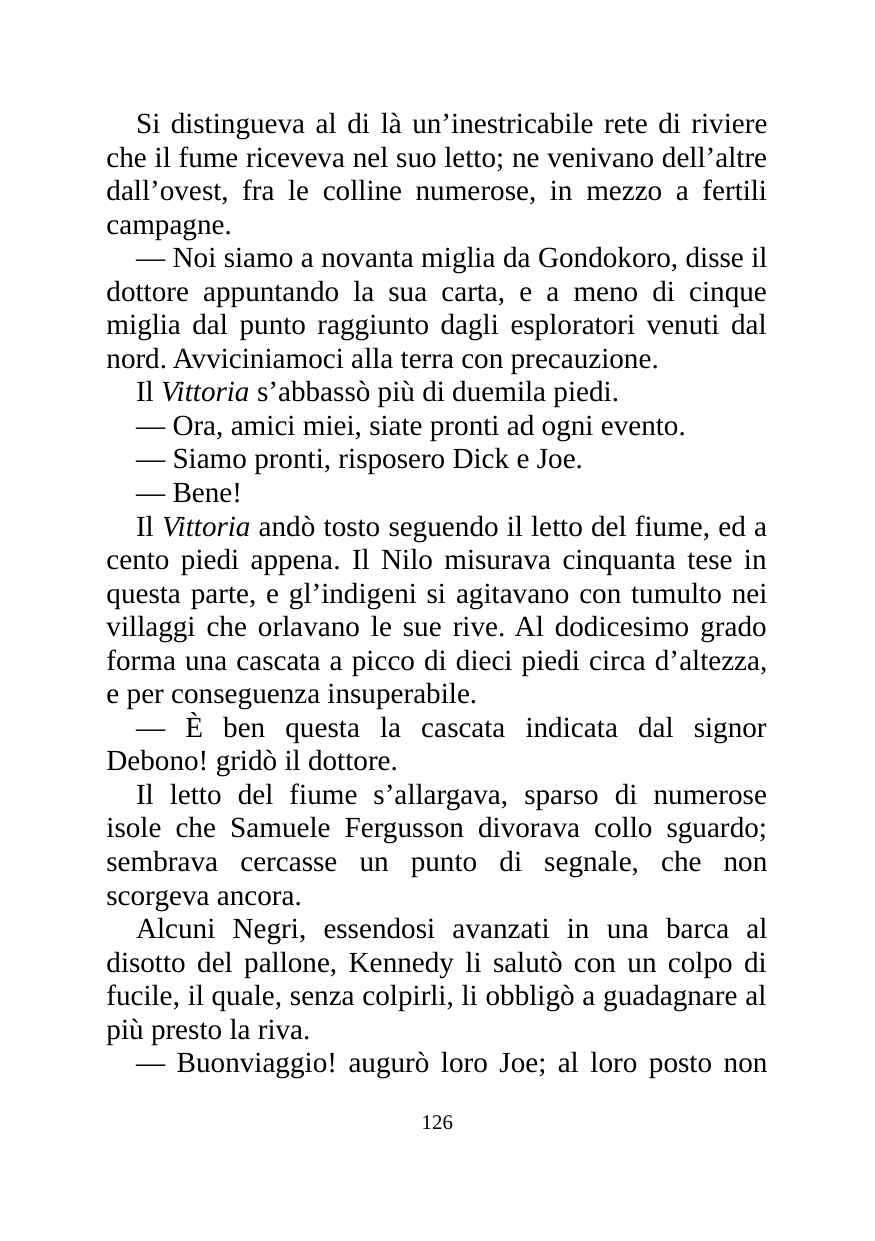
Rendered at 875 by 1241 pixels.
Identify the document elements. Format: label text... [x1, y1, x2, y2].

text Si distingueva al di là un’inestricabile rete di riviere che il fume riceveva nel suo letto; ne venivano dell’altre dall’ovest, fra le colline numerose, in mezzo a fertili campagne. [106, 106, 768, 240]
text — Noi siamo a novanta miglia da Gondokoro, disse il dottore appuntando la sua carta, e a meno di cinque miglia dal punto raggiunto dagli esploratori venuti dal nord. Avviciniamoci alla terra con precauzione. [106, 240, 768, 374]
text — Siamo pronti, risposero Dick e Joe. [106, 442, 768, 475]
text — Ora, amici miei, siate pronti ad ogni evento. [106, 408, 768, 442]
text Il Vittoria andò tosto seguendo il letto del fiume, ed a cento piedi appena. Il Nilo misurava cinquanta tese in questa parte, e gl’indigeni si agitavano con tumulto nei villaggi che orlavano le sue rive. Al dodicesimo grado forma una cascata a picco di dieci piedi circa d’altezza, e per conseguenza insuperabile. [106, 509, 768, 710]
text — È ben questa la cascata indicata dal signor Debono! gridò il dottore. [106, 710, 768, 777]
text Il Vittoria s’abbassò più di duemila piedi. [106, 374, 768, 408]
text Il letto del fiume s’allargava, sparso di numerose isole che Samuele Fergusson divorava collo sguardo; sembrava cercasse un punto di segnale, che non scorgeva ancora. [106, 777, 768, 911]
text — Buonviaggio! augurò loro Joe; al loro posto non [106, 1045, 768, 1079]
text Alcuni Negri, essendosi avanzati in una barca al disotto del pallone, Kennedy li salutò con un colpo di fucile, il quale, senza colpirli, li obbligò a guadagnare al più presto la riva. [106, 911, 768, 1045]
text — Bene! [106, 475, 768, 509]
